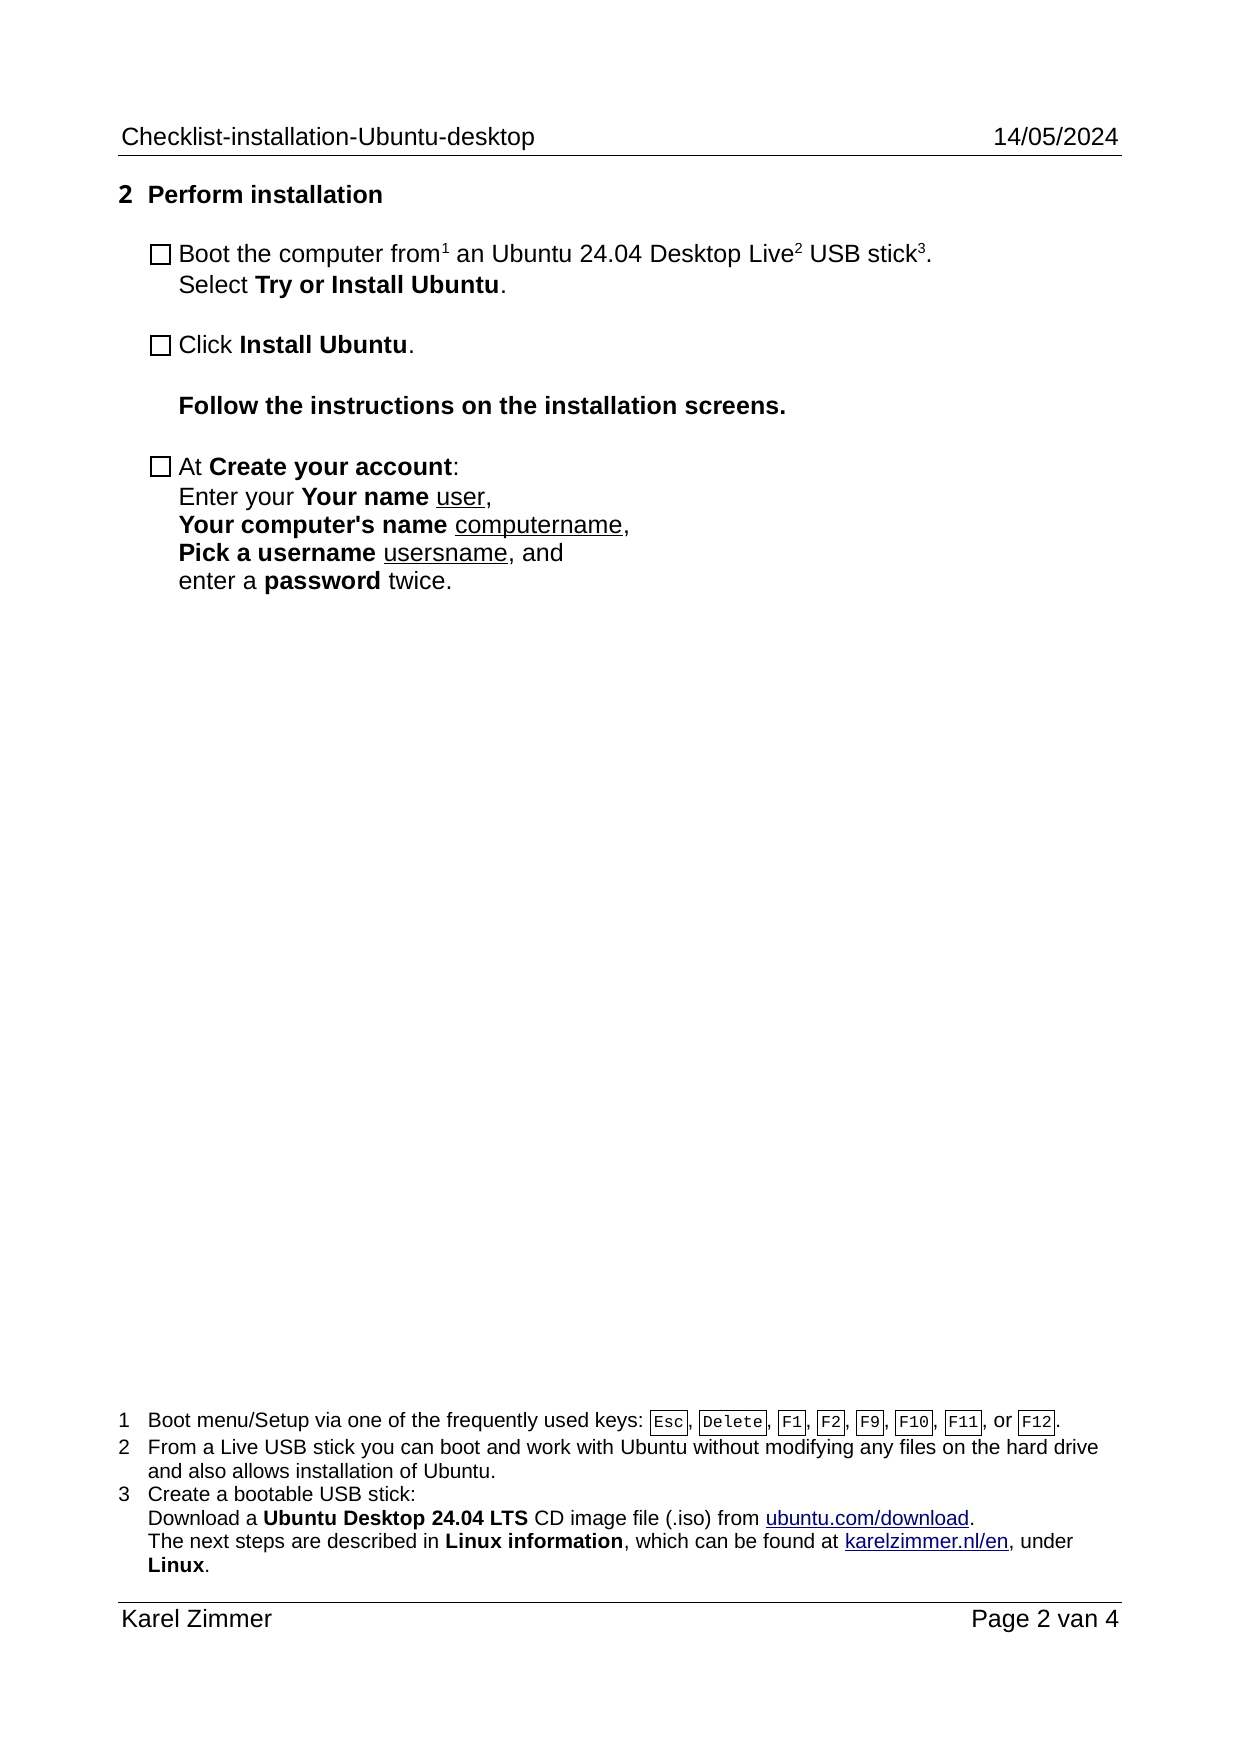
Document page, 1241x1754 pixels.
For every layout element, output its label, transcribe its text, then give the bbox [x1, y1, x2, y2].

table_cell At Create your account: [177, 451, 1122, 482]
table_cell [177, 360, 1122, 391]
table_cell [142, 482, 177, 596]
table_cell [118, 391, 142, 421]
table_cell [177, 300, 1122, 330]
table_cell [142, 300, 177, 330]
table_cell [142, 391, 177, 421]
table_cell [118, 421, 142, 451]
table_cell [142, 360, 177, 391]
table_cell [118, 451, 142, 482]
table_cell [142, 451, 177, 482]
table_header [118, 239, 142, 269]
table_cell [142, 330, 177, 360]
table_cell Follow the instructions on the installation screens. [177, 391, 1122, 421]
table_cell Select Try or Install Ubuntu. [177, 269, 1122, 300]
table_cell [118, 482, 142, 596]
table_cell Enter your Your name USER, Your computer's name computername, Pick a username USERsname, and enter a password twice. [177, 482, 1122, 596]
table_cell [177, 421, 1122, 451]
list Perform installation [118, 177, 1122, 211]
table_cell [142, 421, 177, 451]
table_cell Click Install Ubuntu. [177, 330, 1122, 360]
table_header Boot the computer from an Ubuntu 24.04 Desktop Live USB stick. [177, 239, 1122, 269]
table_cell [118, 300, 142, 330]
table_cell [118, 360, 142, 391]
table_cell [118, 330, 142, 360]
table_cell [142, 269, 177, 300]
table_header [142, 239, 177, 269]
table_cell [118, 269, 142, 300]
